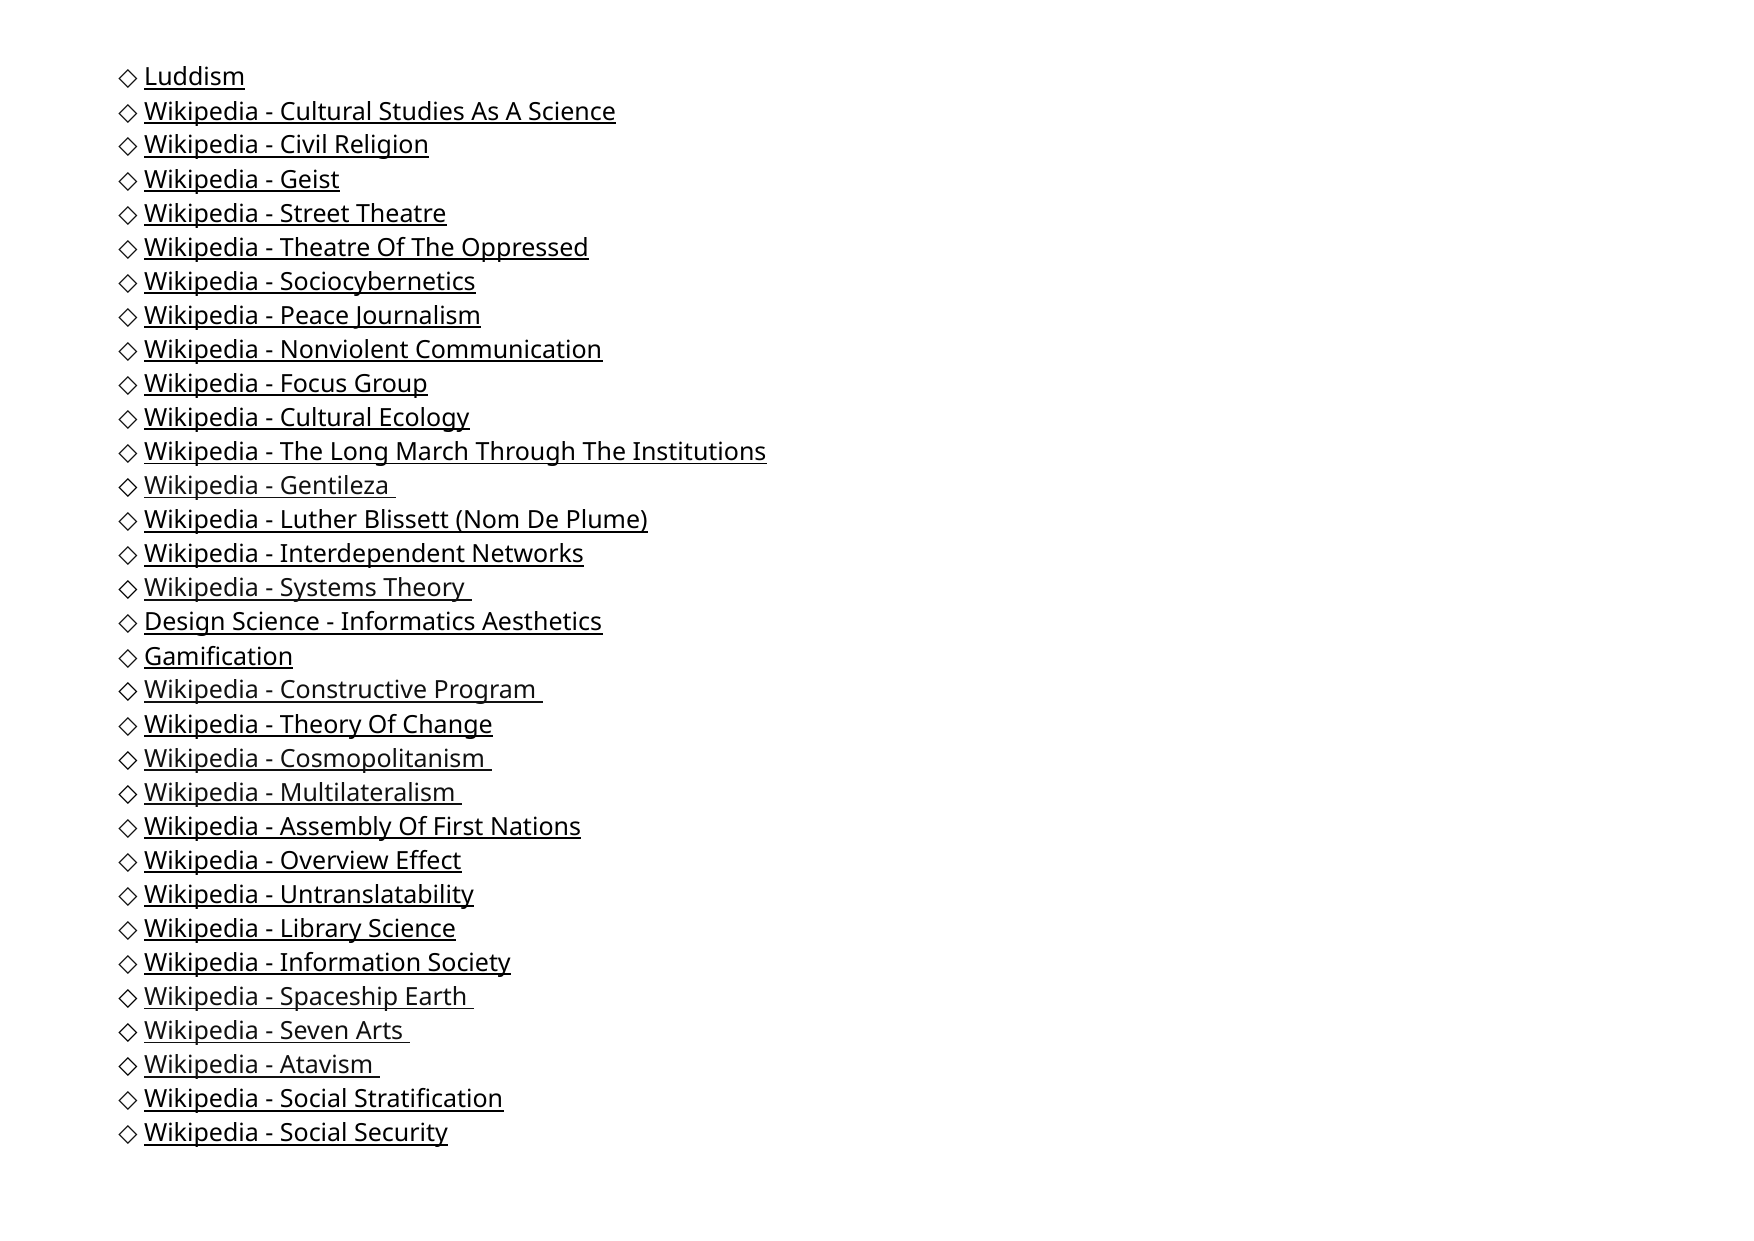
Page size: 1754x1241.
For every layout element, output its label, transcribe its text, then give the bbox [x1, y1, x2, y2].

text ◇ Gamification [118, 638, 1695, 672]
text ◇ Wikipedia - Seven Arts [118, 1013, 1695, 1047]
text ◇ Wikipedia - Spaceship Earth [118, 979, 1695, 1013]
text ◇ Wikipedia - Overview Effect [118, 842, 1695, 877]
text ◇ Wikipedia - Information Society [118, 945, 1695, 979]
text ◇ Wikipedia - Peace Journalism [118, 297, 1695, 332]
text ◇ Wikipedia - Theory Of Change [118, 706, 1695, 740]
text ◇ Wikipedia - Interdependent Networks [118, 536, 1695, 570]
text ◇ Wikipedia - Theatre Of The Oppressed [118, 229, 1695, 263]
text ◇ Wikipedia - Social Stratification [118, 1081, 1695, 1115]
text ◇ Luddism [118, 59, 1695, 93]
text ◇ Wikipedia - Untranslatability [118, 877, 1695, 911]
text ◇ Wikipedia - Cosmopolitanism [118, 740, 1695, 774]
text ◇ Wikipedia - Constructive Program [118, 672, 1695, 706]
text ◇ Wikipedia - Geist [118, 161, 1695, 195]
text ◇ Wikipedia - Library Science [118, 911, 1695, 945]
text ◇ Wikipedia - The Long March Through The Institutions [118, 434, 1695, 468]
text ◇ Wikipedia - Focus Group [118, 366, 1695, 400]
text ◇ Wikipedia - Luther Blissett (Nom De Plume) [118, 502, 1695, 536]
text ◇ Wikipedia - Sociocybernetics [118, 263, 1695, 297]
text ◇ Design Science - Informatics Aesthetics [118, 604, 1695, 638]
text ◇ Wikipedia - Social Security [118, 1115, 1695, 1149]
text ◇ Wikipedia - Cultural Studies As A Science [118, 93, 1695, 127]
text ◇ Wikipedia - Systems Theory [118, 570, 1695, 604]
text ◇ Wikipedia - Street Theatre [118, 195, 1695, 229]
text ◇ Wikipedia - Cultural Ecology [118, 400, 1695, 434]
text ◇ Wikipedia - Civil Religion [118, 127, 1695, 161]
text ◇ Wikipedia - Atavism [118, 1047, 1695, 1081]
text ◇ Wikipedia - Gentileza [118, 468, 1695, 502]
text ◇ Wikipedia - Assembly Of First Nations [118, 808, 1695, 842]
text ◇ Wikipedia - Multilateralism [118, 774, 1695, 808]
text ◇ Wikipedia - Nonviolent Communication [118, 332, 1695, 366]
